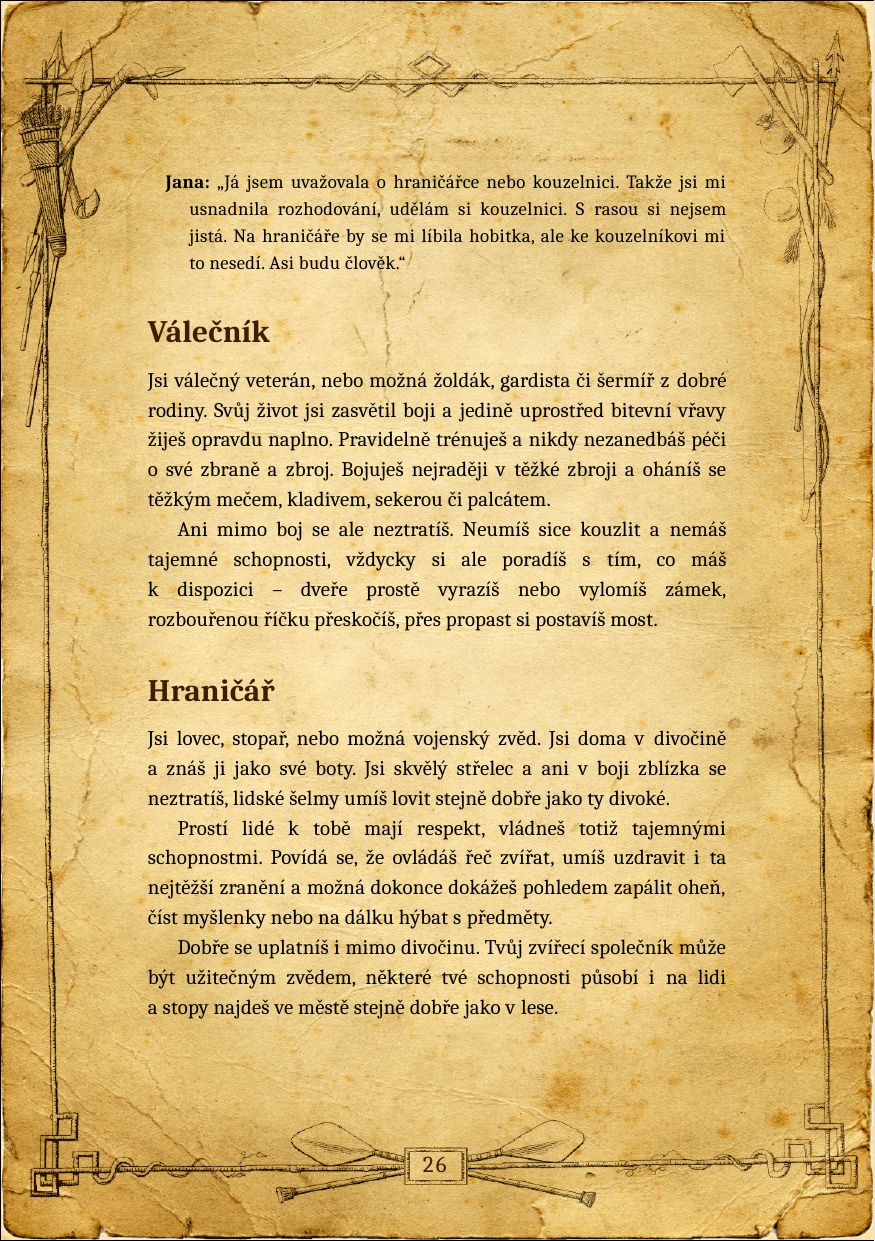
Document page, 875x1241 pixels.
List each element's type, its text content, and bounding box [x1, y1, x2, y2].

subtitle Hraničář [148, 673, 726, 709]
text Jsi válečný veterán, nebo možná žoldák, gardista či šermíř z⁠ dobré rodiny. Svůj život jsi zasvětil boji a⁠ jedině uprostřed bitevní vřavy žiješ opravdu naplno. Pravidelně trénuješ a⁠ nikdy nezanedbáš péči o⁠ své zbraně a⁠ zbroj. Bojuješ nejraději v⁠ těžké zbroji a⁠ oháníš se těžkým mečem, kladivem, sekerou či palcátem. Ani mimo boj se ale neztratíš. Neumíš sice kouzlit a⁠ nemáš tajemné schopnosti, vždycky si ale poradíš s⁠ tím, co máš k⁠ dispozici – dveře prostě vyrazíš nebo vylomíš zámek, rozbouřenou říčku přeskočíš, přes propast si postavíš most. [148, 368, 726, 631]
text Jsi lovec, stopař, nebo možná vojenský zvěd. Jsi doma v⁠ divočině a⁠ znáš ji jako své boty. Jsi skvělý střelec a⁠ ani v⁠ boji zblízka se neztratíš, lidské šelmy umíš lovit stejně dobře jako ty divoké. Prostí lidé k⁠ tobě mají respekt, vládneš totiž tajemnými schopnostmi. Povídá se, že ovládáš řeč zvířat, umíš uzdravit i⁠ ta nejtěžší zranění a⁠ možná dokonce dokážeš pohledem zapálit oheň, číst myšlenky nebo na dálku hýbat s⁠ předměty. Dobře se uplatníš i⁠ mimo divočinu. Tvůj zvířecí společník může být užitečným zvědem, některé tvé schopnosti působí i⁠ na lidi a⁠ stopy najdeš ve městě stejně dobře jako v⁠ lese. [148, 726, 726, 1019]
picture [1, 1, 874, 1240]
subtitle Válečník [148, 315, 726, 351]
text Jana: „Já jsem uvažovala o⁠ hraničářce nebo kouzelnici. Takže jsi mi usnadnila rozhodování, udělám si kouzelnici. S⁠ rasou si nejsem jistá. Na hraničáře by se mi líbila hobitka, ale ke kouzelníkovi mi to nesedí. Asi budu člověk.“ [165, 172, 726, 274]
